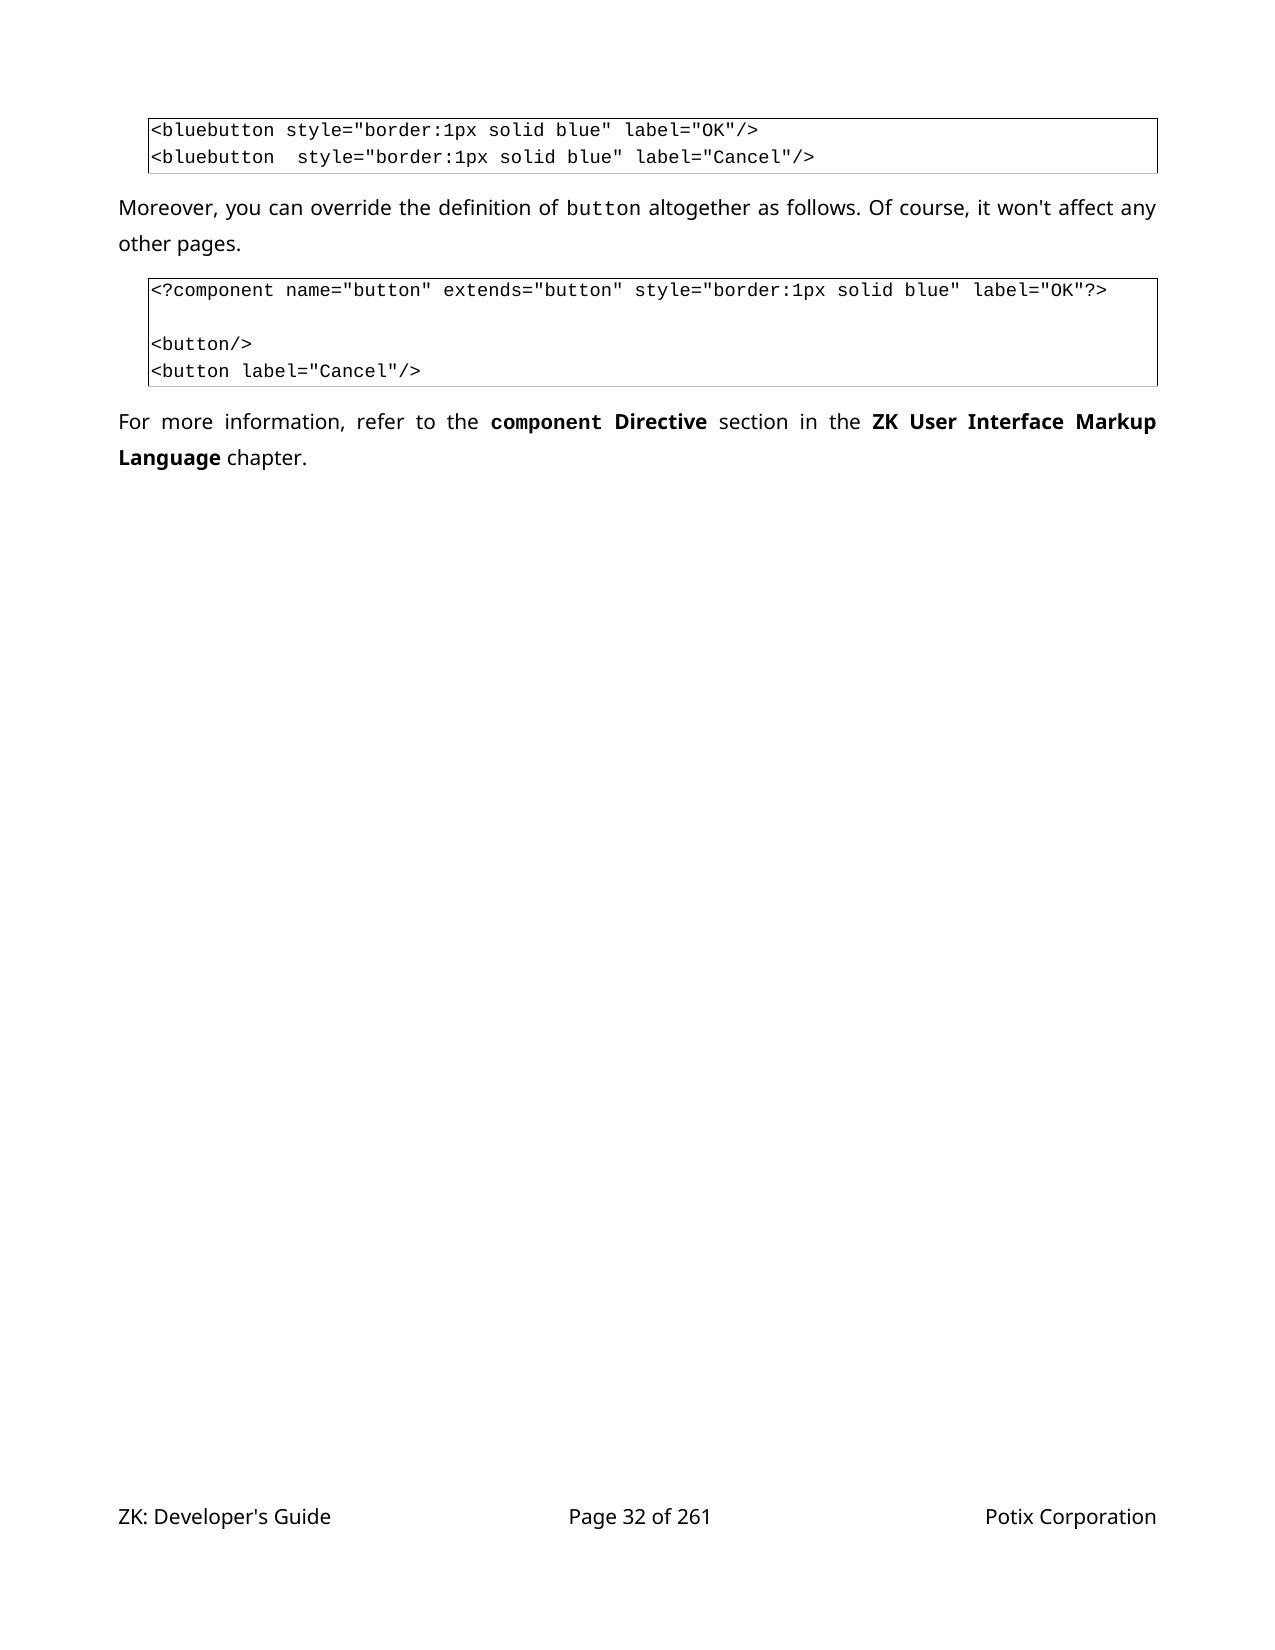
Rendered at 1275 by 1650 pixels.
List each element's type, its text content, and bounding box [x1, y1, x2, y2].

text For more information, refer to the component Directive section in the ZK User Interface Markup Language chapter. [118, 407, 1157, 471]
text <button/> [149, 332, 1157, 356]
text <button label="Cancel"/> [149, 359, 1157, 386]
text <bluebutton style="border:1px solid blue" label="Cancel"/> [149, 145, 1157, 173]
text Moreover, you can override the definition of button altogether as follows. Of course, it won't affect any other pages. [118, 193, 1157, 257]
text <bluebutton style="border:1px solid blue" label="OK"/> [149, 119, 1157, 142]
text <?component name="button" extends="button" style="border:1px solid blue" label="OK"?> [149, 279, 1157, 302]
